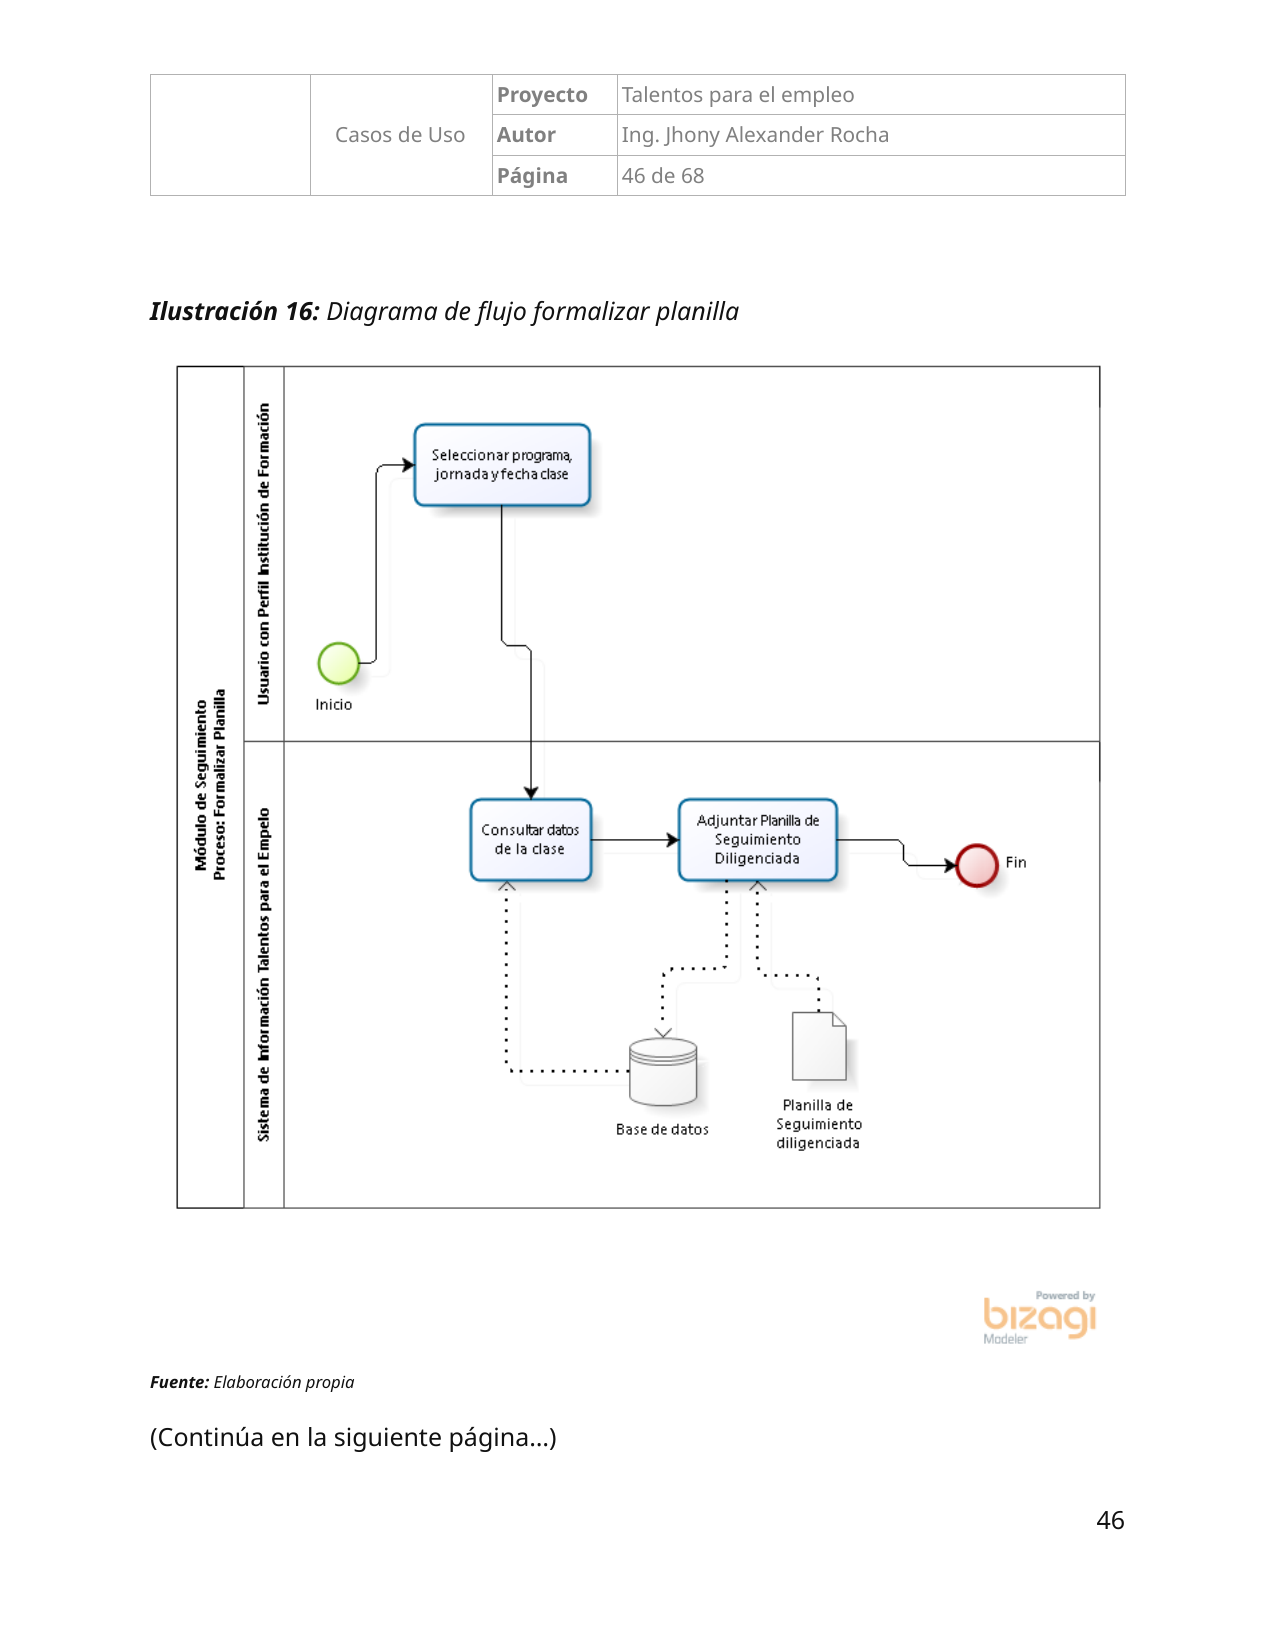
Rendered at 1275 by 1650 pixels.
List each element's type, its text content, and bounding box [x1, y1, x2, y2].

text Ilustración 16: Diagrama de flujo formalizar planilla [150, 293, 1125, 339]
picture [150, 339, 1125, 1360]
text Fuente: Elaboración propia [150, 1360, 1125, 1394]
text (Continúa en la siguiente página…) [150, 1420, 1125, 1454]
